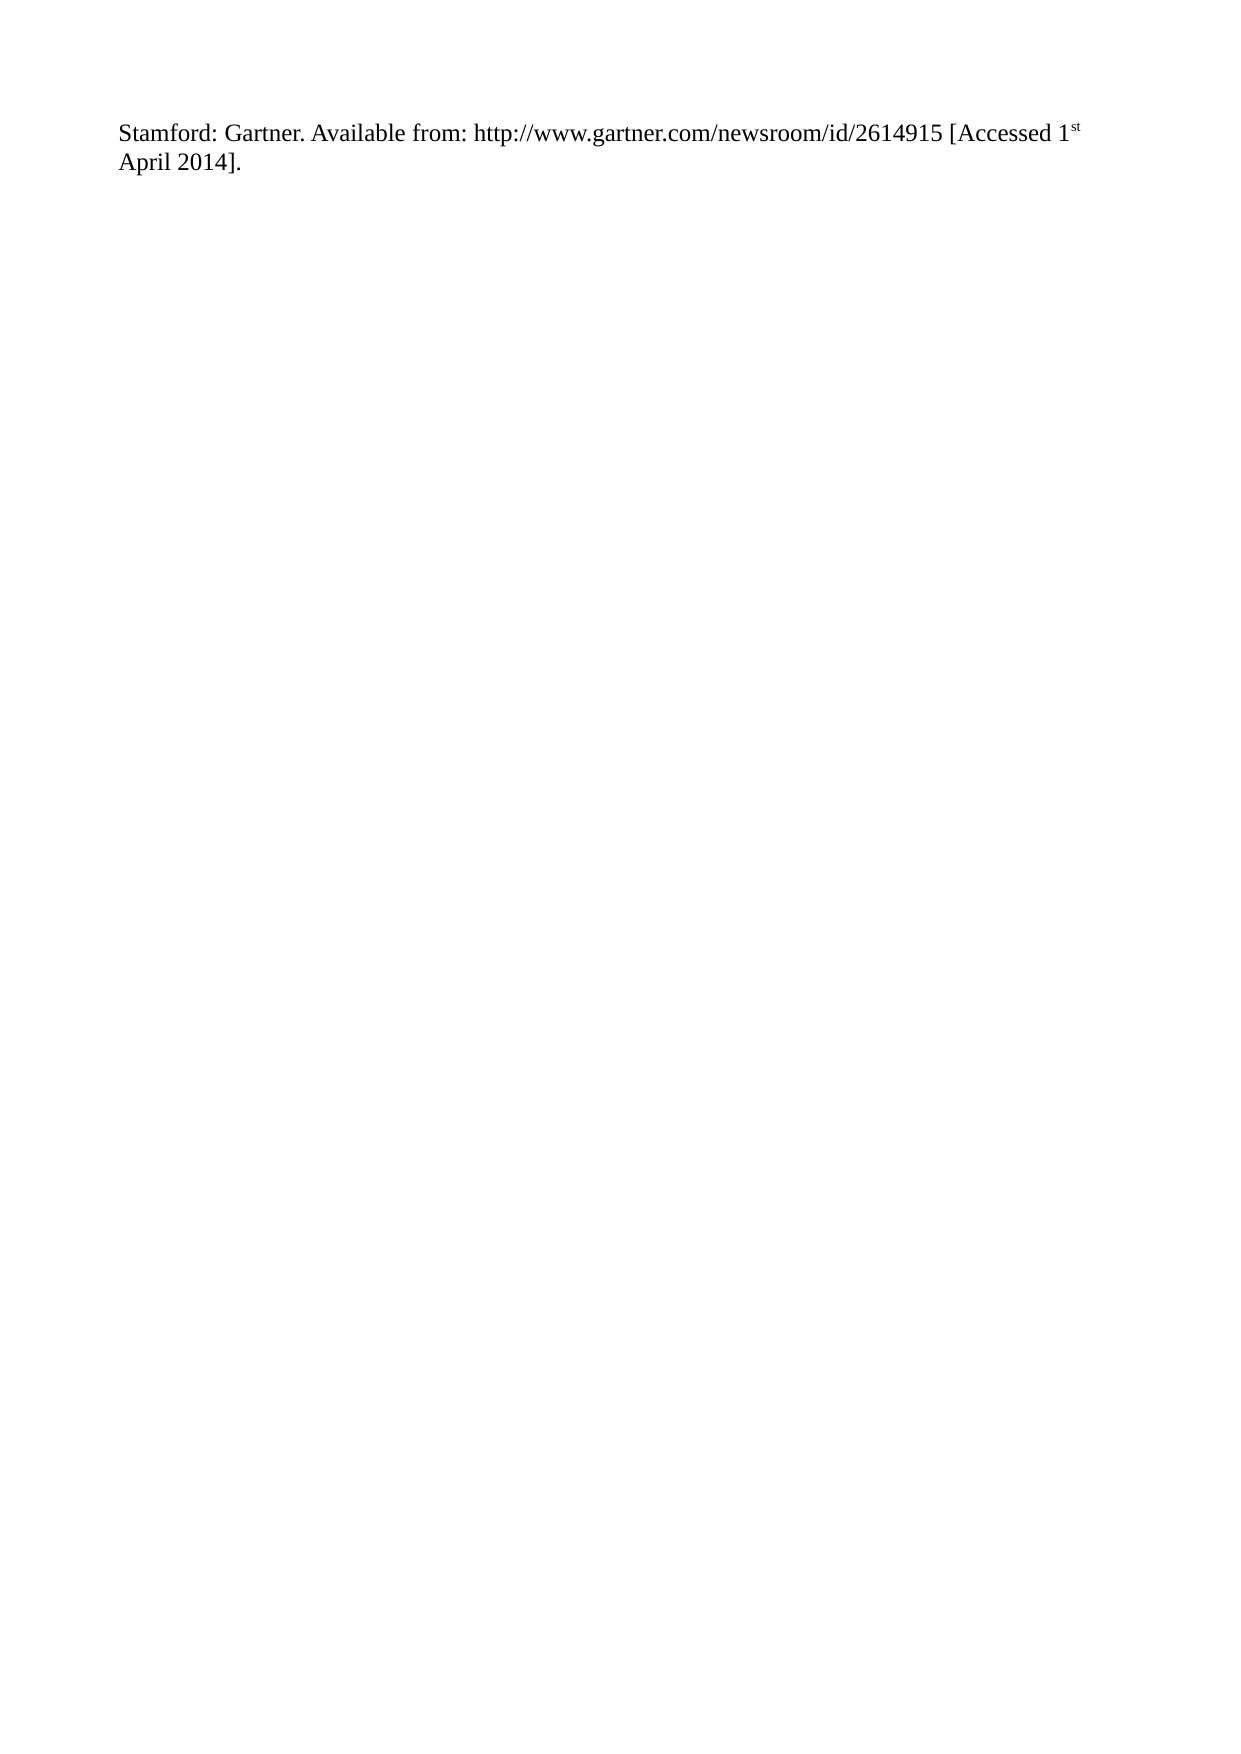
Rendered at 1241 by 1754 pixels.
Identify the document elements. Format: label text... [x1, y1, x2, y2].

text Stamford: Gartner. Available from: http://www.gartner.com/newsroom/id/2614915 [Accessed 1st April 2014]. [118, 118, 1122, 176]
